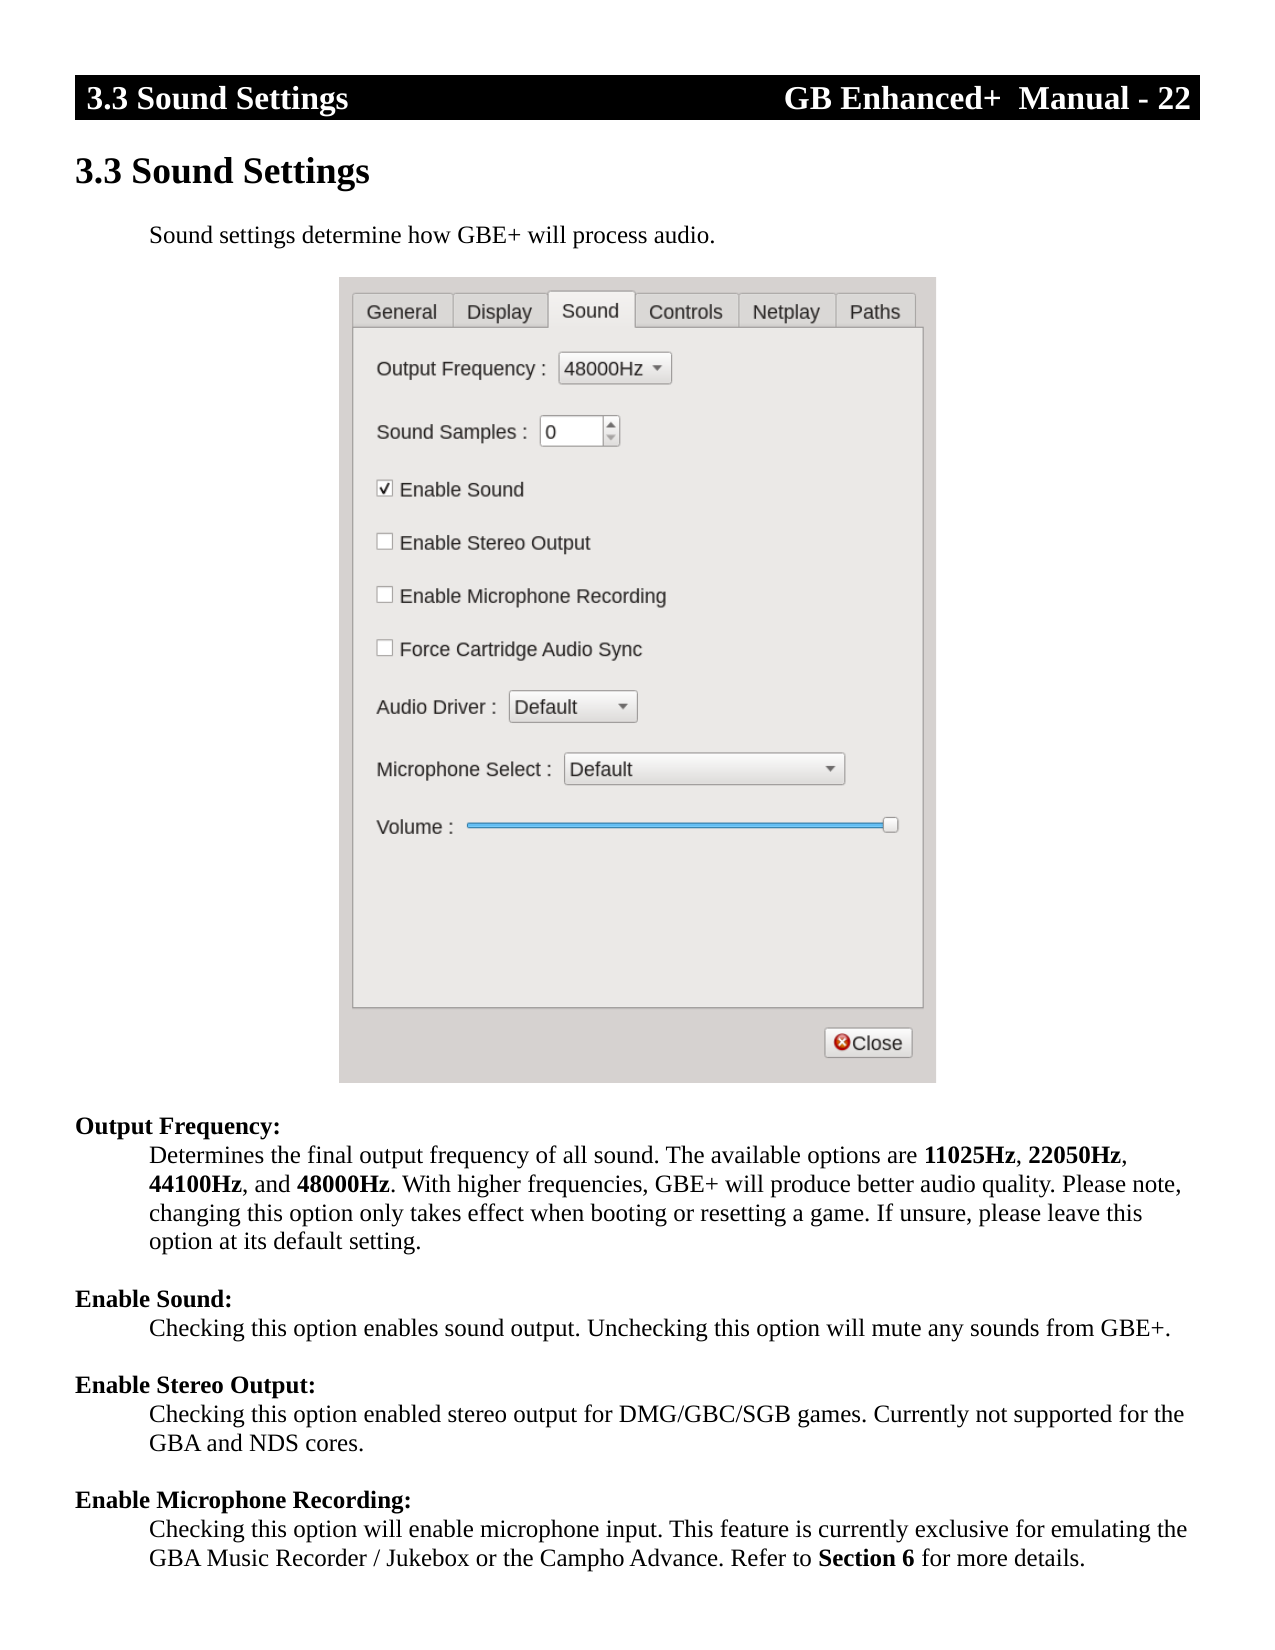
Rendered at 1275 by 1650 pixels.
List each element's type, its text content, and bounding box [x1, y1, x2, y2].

text Enable Microphone Recording: [75, 1485, 1200, 1514]
text Checking this option enables sound output. Unchecking this option will mute any sounds from GBE+. [75, 1313, 1200, 1341]
text Checking this option will enable microphone input. This feature is currently exclusive for emulating the GBA Music Recorder / Jukebox or the Campho Advance. Refer to Section 6 for more details. [75, 1514, 1200, 1571]
text Enable Sound: [75, 1284, 1200, 1313]
text 3.3 Sound Settings GB Enhanced+ Manual - 22 [75, 75, 1200, 119]
picture [339, 277, 937, 1083]
text Checking this option enabled stereo output for DMG/GBC/SGB games. Currently not supported for the GBA and NDS cores. [75, 1399, 1200, 1456]
text 3.3 Sound Settings [75, 148, 1200, 191]
text Sound settings determine how GBE+ will process audio. [75, 220, 1200, 249]
text Output Frequency: [75, 1111, 1200, 1140]
text Enable Stereo Output: [75, 1370, 1200, 1399]
text Determines the final output frequency of all sound. The available options are 11025Hz, 22050Hz, 44100Hz, and 48000Hz. With higher frequencies, GBE+ will produce better audio quality. Please note, changing this option only takes effect when booting or resetting a game. If unsure, please leave this option at its default setting. [75, 1140, 1200, 1255]
